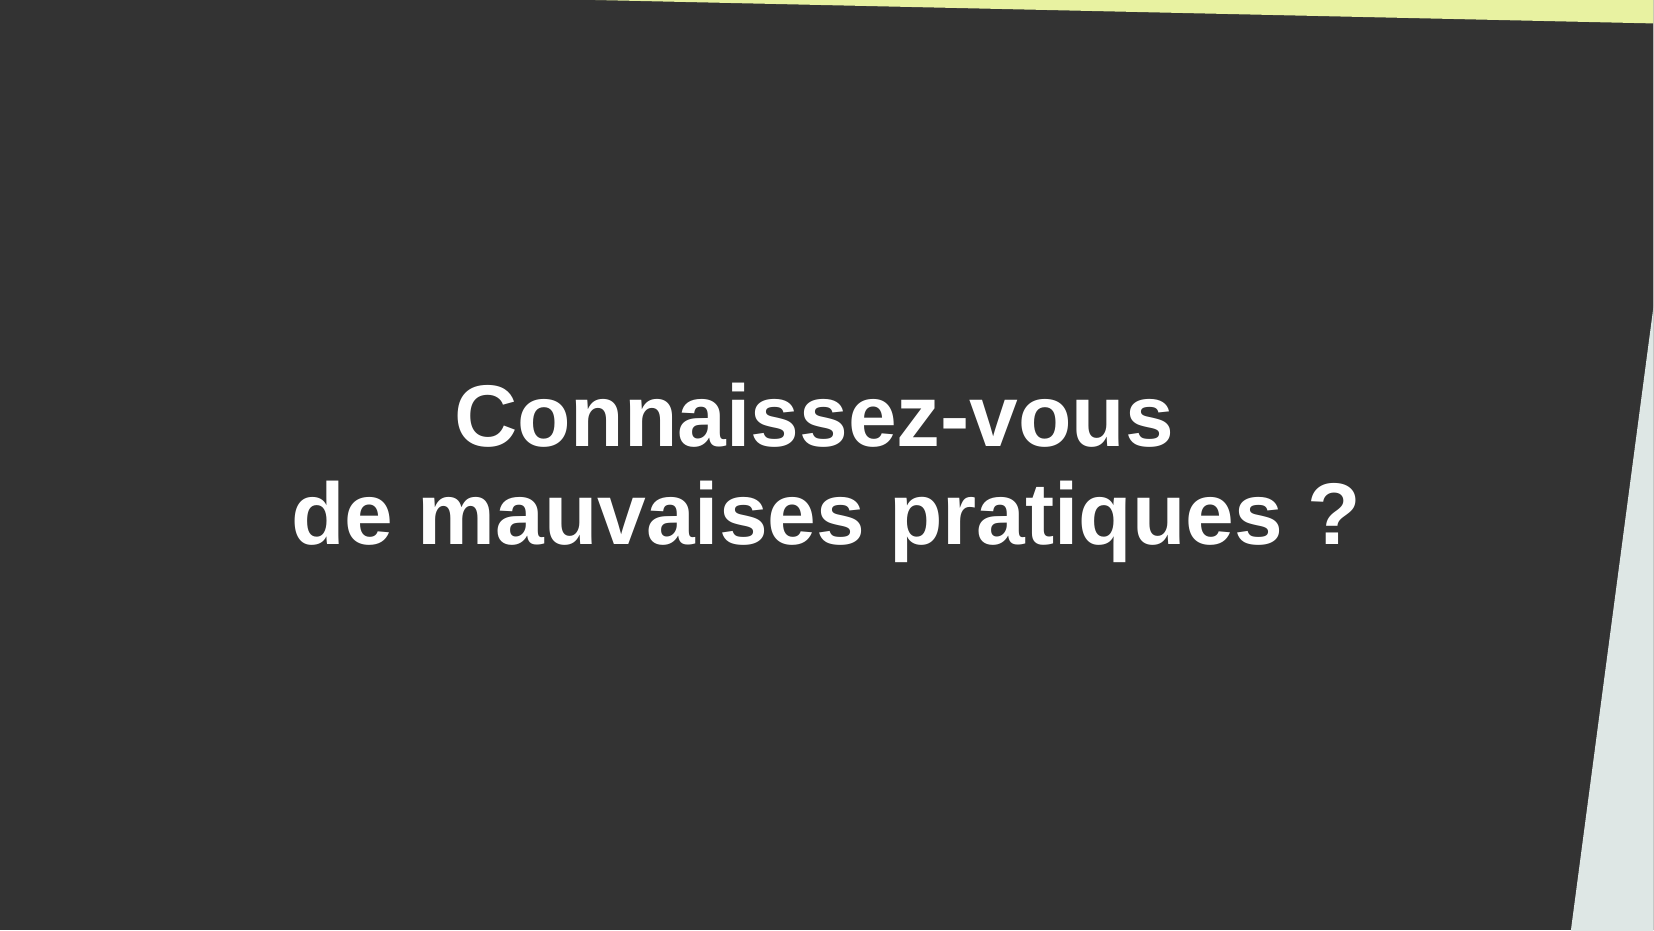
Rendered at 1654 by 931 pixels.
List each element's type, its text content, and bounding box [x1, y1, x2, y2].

text_box [595, 0, 1654, 24]
title Connaissez-vous de mauvaises pratiques ? [31, 367, 1622, 563]
text_box [1570, 302, 1654, 931]
